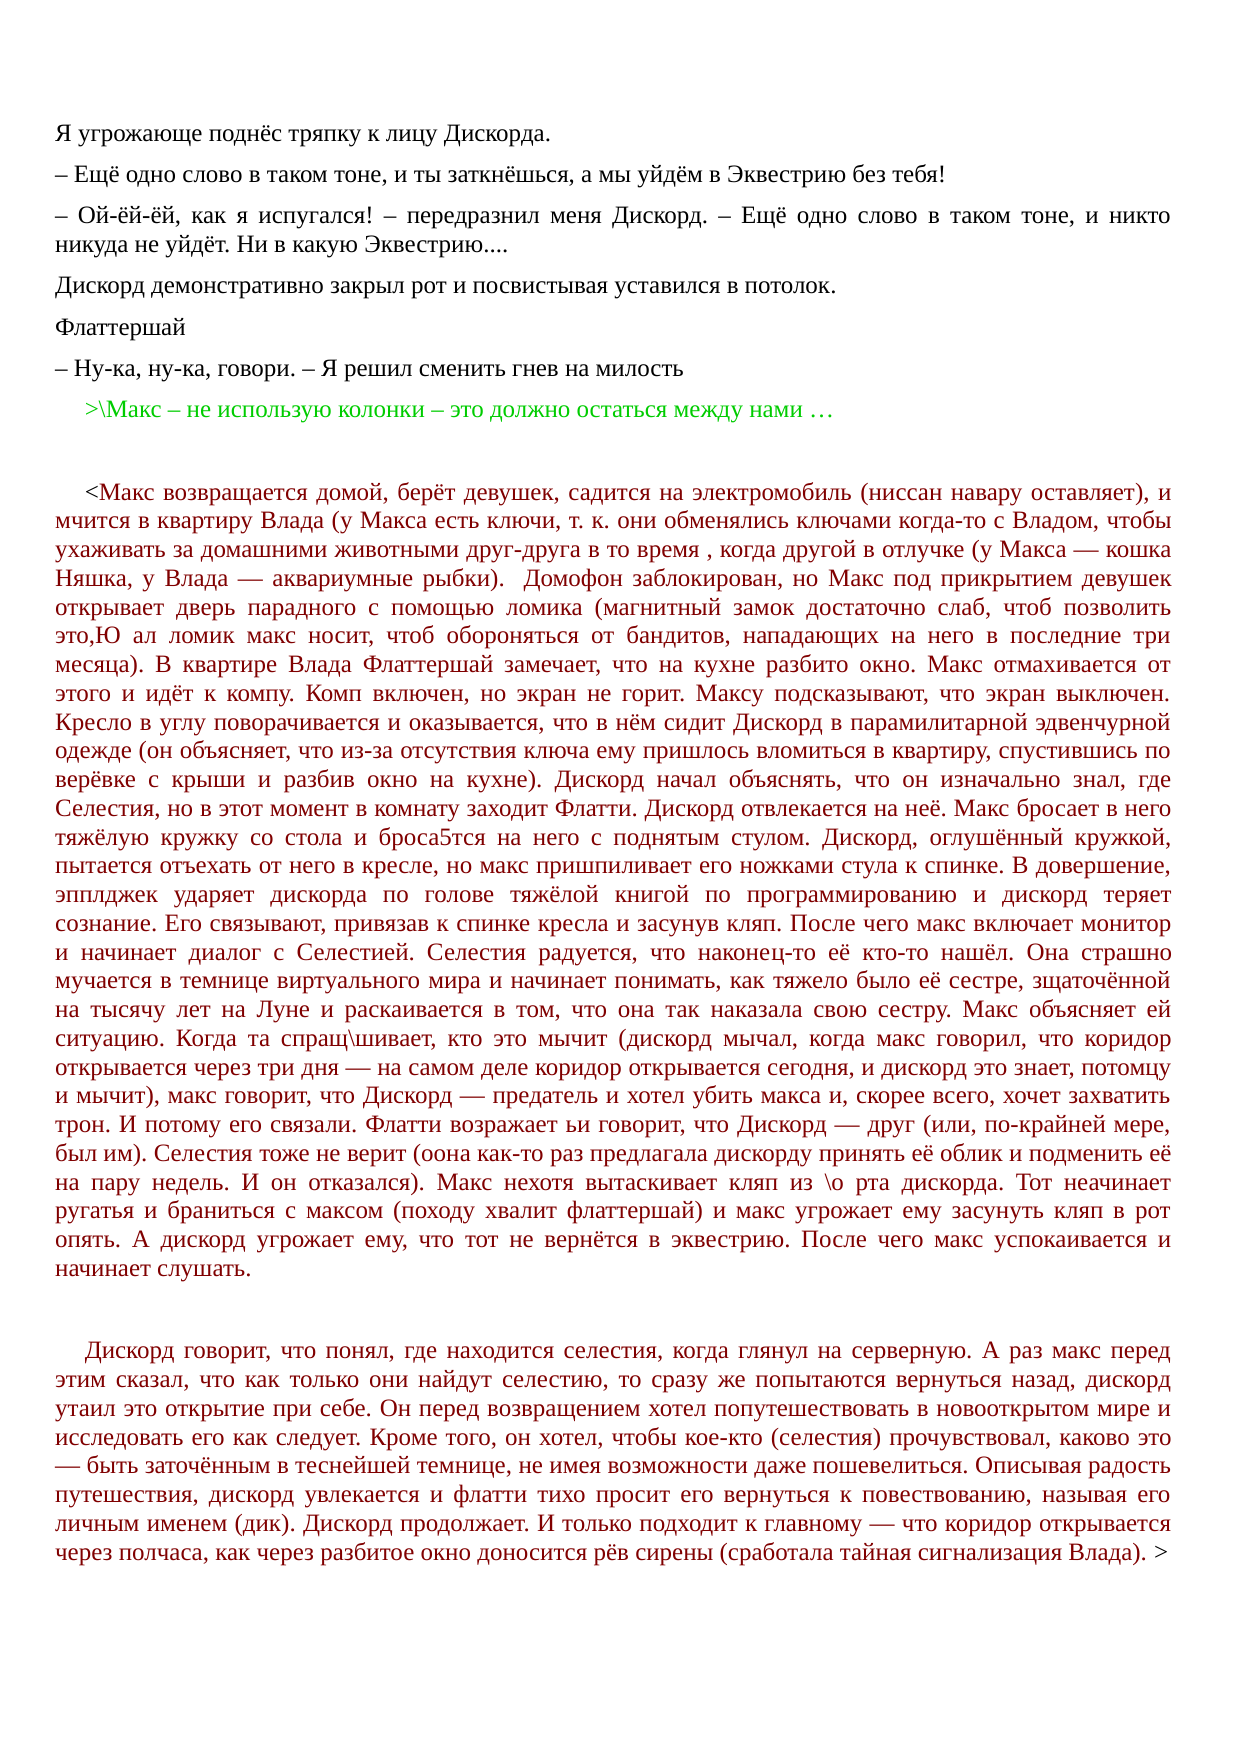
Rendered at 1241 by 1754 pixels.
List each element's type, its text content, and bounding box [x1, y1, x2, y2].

text – Ну-ка, ну-ка, говори. – Я решил сменить гнев на милость [55, 353, 1172, 382]
text <Макс возвращается домой, берёт девушек, садится на электромобиль (ниссан навару оставляет), и мчится в квартиру Влада (у Макса есть ключи, т. к. они обменялись ключами когда-то с Владом, чтобы ухаживать за домашними животными друг-друга в то время , когда другой в отлучке (у Макса — кошка Няшка, у Влада — аквариумные рыбки). Домофон заблокирован, но Макс под прикрытием девушек открывает дверь парадного с помощью ломика (магнитный замок достаточно слаб, чтоб позволить это,Ю ал ломик макс носит, чтоб обороняться от бандитов, нападающих на него в последние три месяца). В квартире Влада Флаттершай замечает, что на кухне разбито окно. Макс отмахивается от этого и идёт к компу. Комп включен, но экран не горит. Максу подсказывают, что экран выключен. Кресло в углу поворачивается и оказывается, что в нём сидит Дискорд в парамилитарной эдвенчурной одежде (он объясняет, что из-за отсутствия ключа ему пришлось вломиться в квартиру, спустившись по верёвке с крыши и разбив окно на кухне). Дискорд начал объяснять, что он изначально знал, где Селестия, но в этот момент в комнату заходит Флатти. Дискорд отвлекается на неё. Макс бросает в него тяжёлую кружку со стола и броса5тся на него с поднятым стулом. Дискорд, оглушённый кружкой, пытается отъехать от него в кресле, но макс пришпиливает его ножками стула к спинке. В довершение, эпплджек ударяет дискорда по голове тяжёлой книгой по программированию и дискорд теряет сознание. Его связывают, привязав к спинке кресла и засунув кляп. После чего макс включает монитор и начинает диалог с Селестией. Селестия радуется, что наконец-то её кто-то нашёл. Она страшно мучается в темнице виртуального мира и начинает понимать, как тяжело было её сестре, зщаточённой на тысячу лет на Луне и раскаивается в том, что она так наказала свою сестру. Макс объясняет ей ситуацию. Когда та спращ\шивает, кто это мычит (дискорд мычал, когда макс говорил, что коридор открывается через три дня — на самом деле коридор открывается сегодня, и дискорд это знает, потомцу и мычит), макс говорит, что Дискорд — предатель и хотел убить макса и, скорее всего, хочет захватить трон. И потому его связали. Флатти возражает ьи говорит, что Дискорд — друг (или, по-крайней мере, был им). Селестия тоже не верит (оона как-то раз предлагала дискорду принять её облик и подменить её на пару недель. И он отказался). Макс нехотя вытаскивает кляп из \о рта дискорда. Тот неачинает ругатья и браниться с максом (походу хвалит флаттершай) и макс угрожает ему засунуть кляп в рот опять. А дискорд угрожает ему, что тот не вернётся в эквестрию. После чего макс успокаивается и начинает слушать. [55, 477, 1172, 1282]
text >\Макс – не использую колонки – это должно остаться между нами … [55, 394, 1172, 423]
text – Ещё одно слово в таком тоне, и ты заткнёшься, а мы уйдём в Эквестрию без тебя! [55, 159, 1172, 188]
text – Ой-ёй-ёй, как я испугался! – передразнил меня Дискорд. – Ещё одно слово в таком тоне, и никто никуда не уйдёт. Ни в какую Эквестрию.... [55, 201, 1172, 258]
text Дискорд говорит, что понял, где находится селестия, когда глянул на серверную. А раз макс перед этим сказал, что как только они найдут селестию, то сразу же попытаются вернуться назад, дискорд утаил это открытие при себе. Он перед возвращением хотел попутешествовать в новооткрытом мире и исследовать его как следует. Кроме того, он хотел, чтобы кое-кто (селестия) прочувствовал, каково это — быть заточённым в теснейшей темнице, не имея возможности даже пошевелиться. Описывая радость путешествия, дискорд увлекается и флатти тихо просит его вернуться к повествованию, называя его личным именем (дик). Дискорд продолжает. И только подходит к главному — что коридор открывается через полчаса, как через разбитое окно доносится рёв сирены (сработала тайная сигнализация Влада). > [55, 1336, 1172, 1566]
text Флаттершай [55, 312, 1172, 341]
text Дискорд демонстративно закрыл рот и посвистывая уставился в потолок. [55, 271, 1172, 299]
text Я угрожающе поднёс тряпку к лицу Дискорда. [55, 118, 1172, 147]
